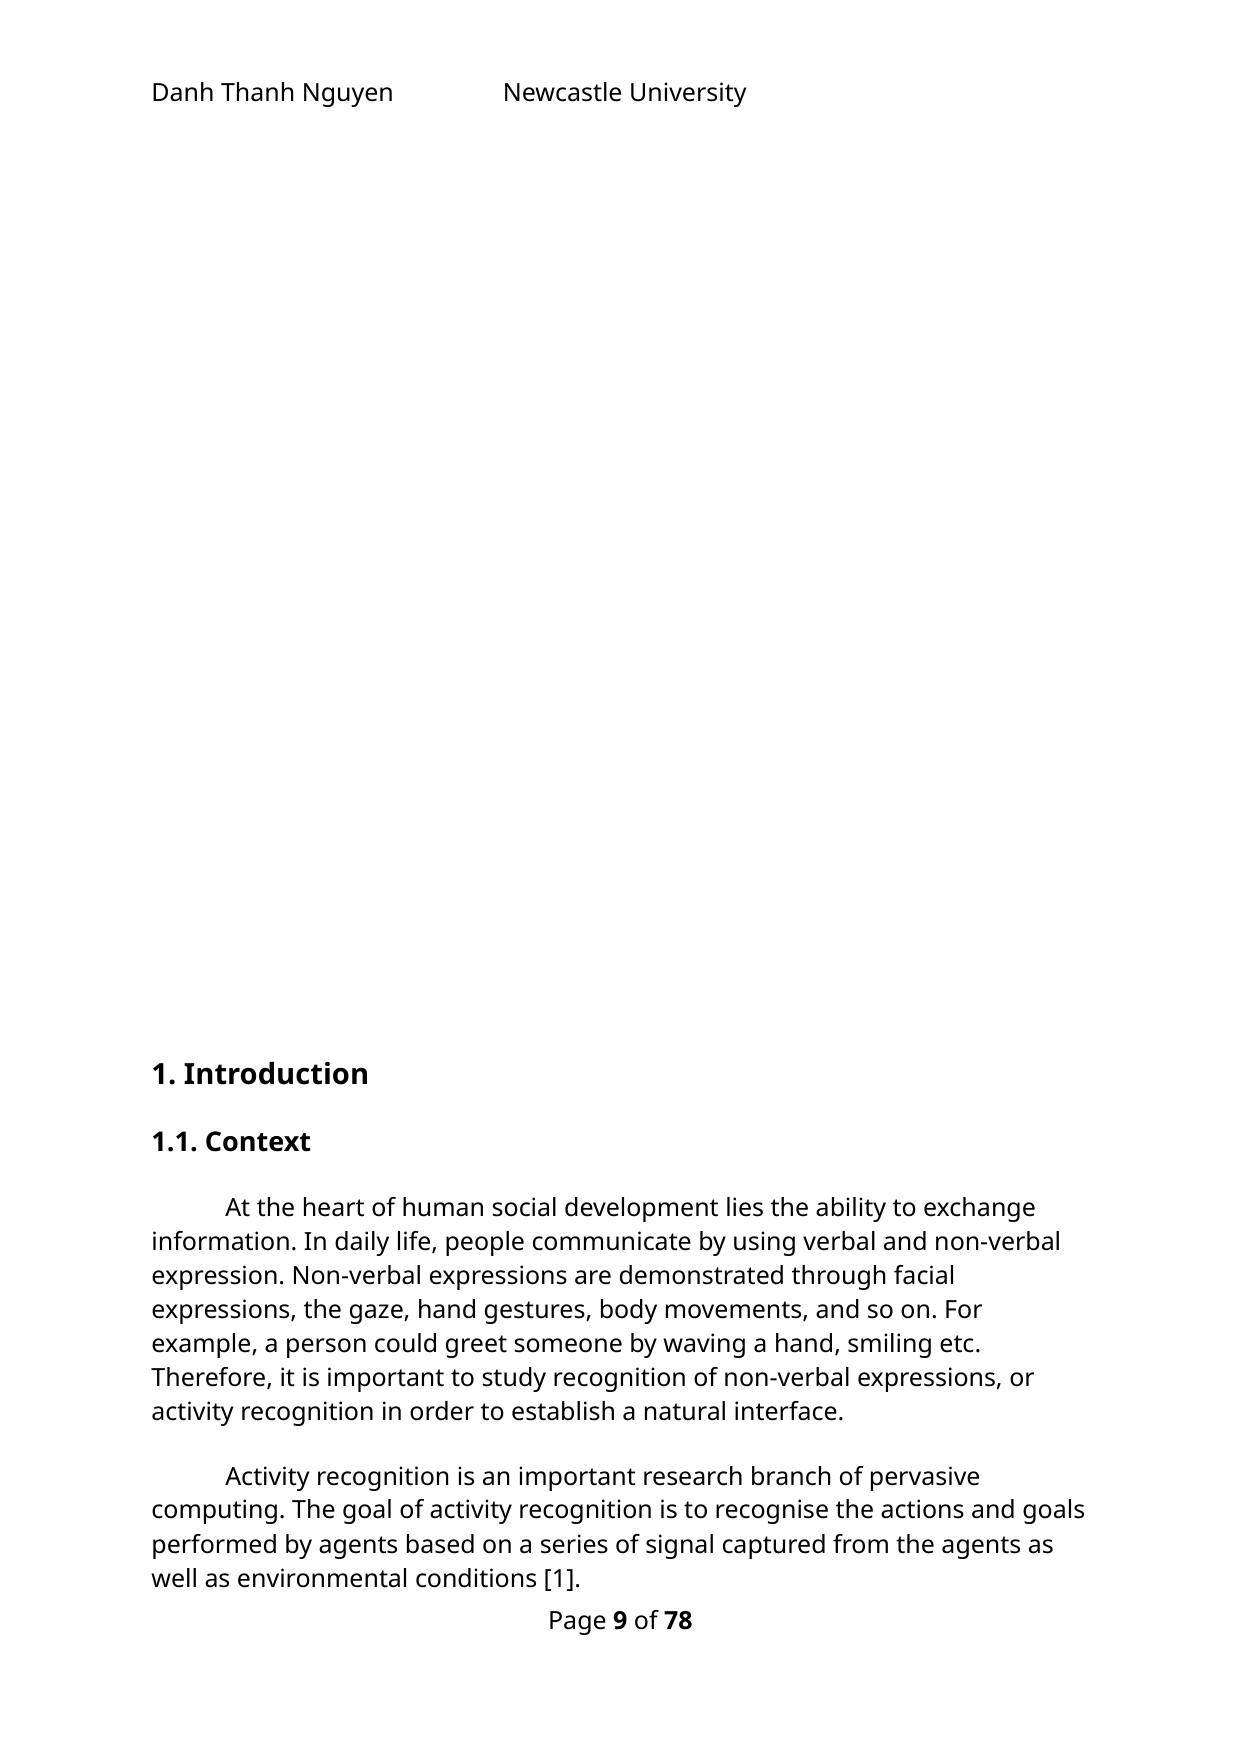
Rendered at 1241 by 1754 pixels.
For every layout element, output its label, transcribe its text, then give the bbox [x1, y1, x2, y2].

text At the heart of human social development lies the ability to exchange information. In daily life, people communicate by using verbal and non-verbal expression. Non-verbal expressions are demonstrated through facial expressions, the gaze, hand gestures, body movements, and so on. For example, a person could greet someone by waving a hand, smiling etc. Therefore, it is important to study recognition of non-verbal expressions, or activity recognition in order to establish a natural interface. [151, 1190, 1089, 1428]
text Activity recognition is an important research branch of pervasive computing. The goal of activity recognition is to recognise the actions and goals performed by agents based on a series of signal captured from the agents as well as environmental conditions [1]. [151, 1458, 1089, 1594]
text 1. Introduction [151, 1053, 1089, 1093]
text 1.1. Context [151, 1123, 1089, 1160]
